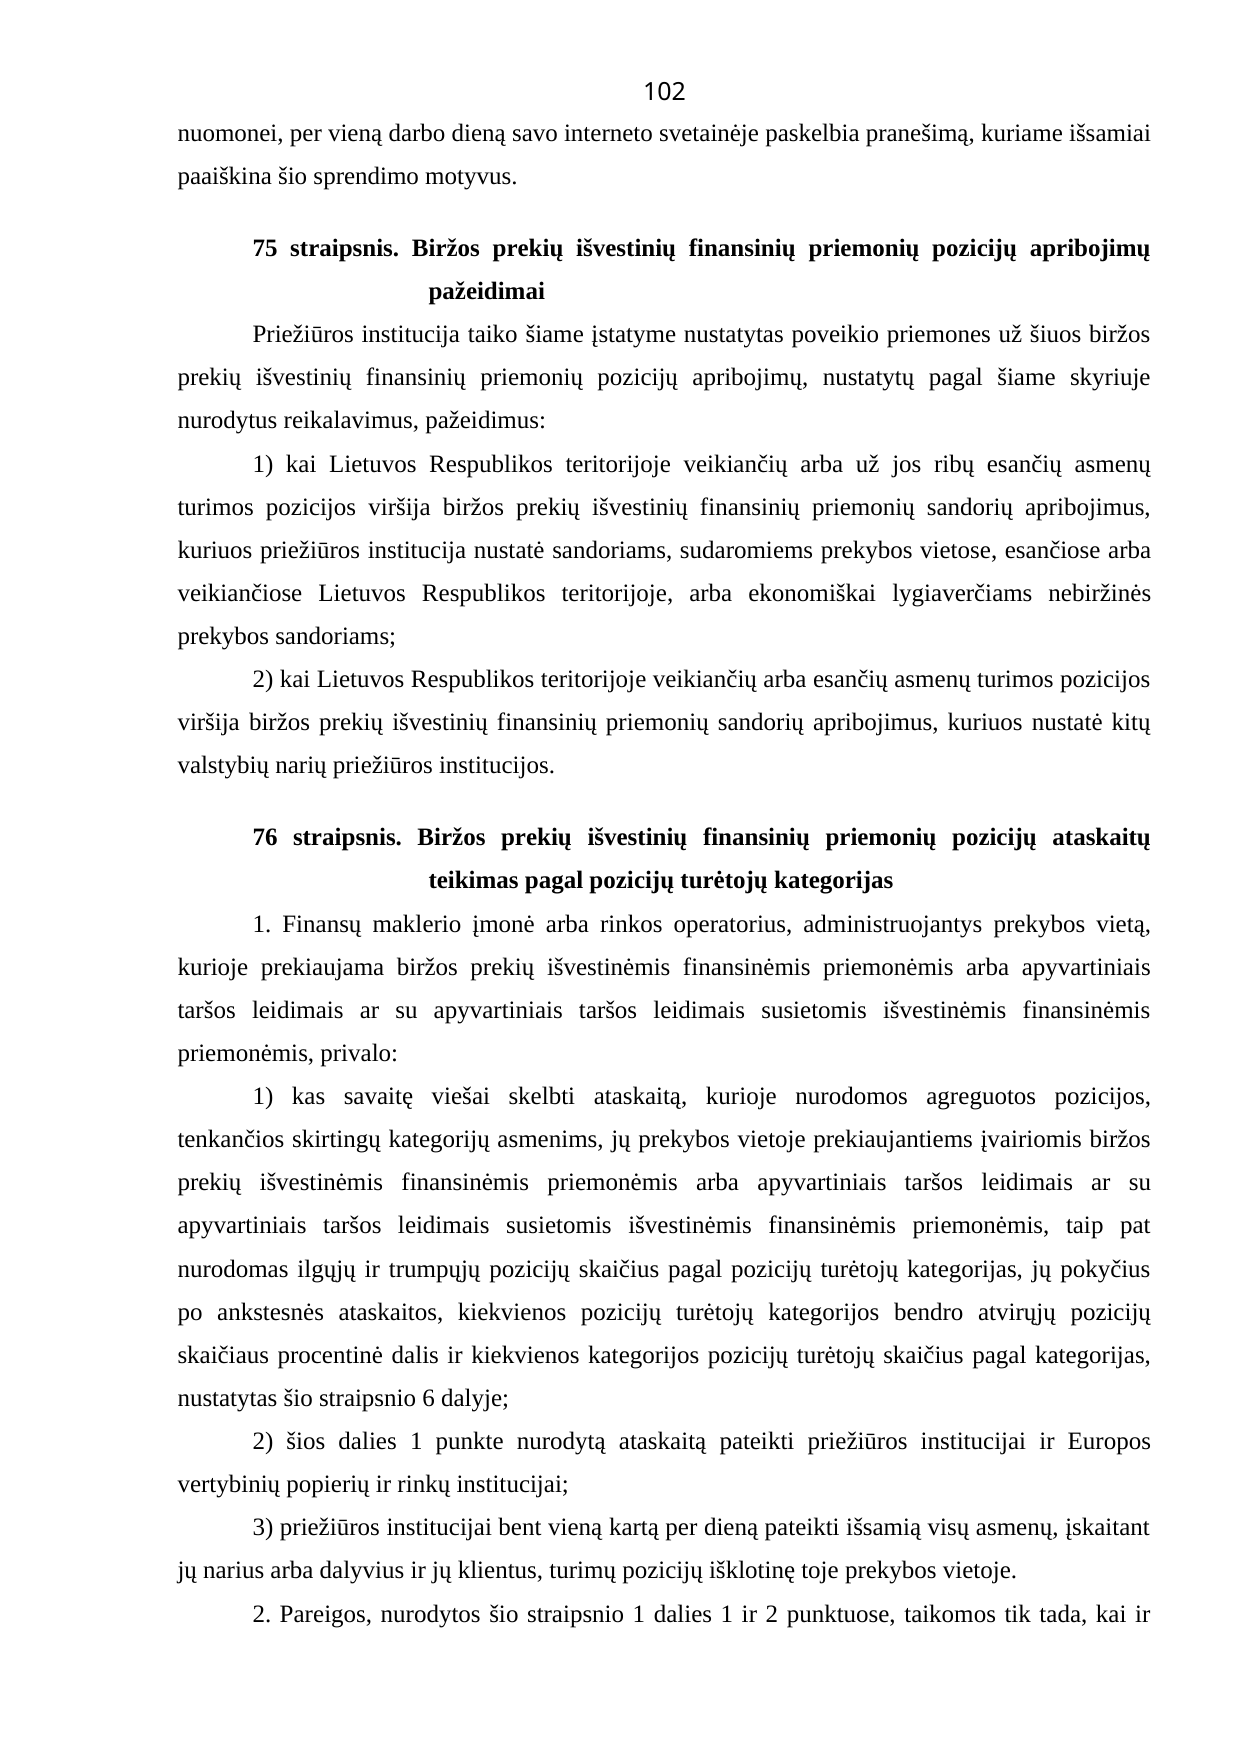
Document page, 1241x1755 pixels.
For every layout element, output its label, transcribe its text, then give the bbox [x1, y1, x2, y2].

text 1. Finansų maklerio įmonė arba rinkos operatorius, administruojantys prekybos vietą, kurioje prekiaujama biržos prekių išvestinėmis finansinėmis priemonėmis arba apyvartiniais taršos leidimais ar su apyvartiniais taršos leidimais susietomis išvestinėmis finansinėmis priemonėmis, privalo: [177, 909, 1152, 1067]
text 1) kai Lietuvos Respublikos teritorijoje veikiančių arba už jos ribų esančių asmenų turimos pozicijos viršija biržos prekių išvestinių finansinių priemonių sandorių apribojimus, kuriuos priežiūros institucija nustatė sandoriams, sudaromiems prekybos vietose, esančiose arba veikiančiose Lietuvos Respublikos teritorijoje, arba ekonomiškai lygiaverčiams nebiržinės prekybos sandoriams; [177, 449, 1152, 650]
text 2) kai Lietuvos Respublikos teritorijoje veikiančių arba esančių asmenų turimos pozicijos viršija biržos prekių išvestinių finansinių priemonių sandorių apribojimus, kuriuos nustatė kitų valstybių narių priežiūros institucijos. [177, 664, 1152, 779]
text nuomonei, per vieną darbo dieną savo interneto svetainėje paskelbia pranešimą, kuriame išsamiai paaiškina šio sprendimo motyvus. [177, 118, 1152, 190]
text 3) priežiūros institucijai bent vieną kartą per dieną pateikti išsamią visų asmenų, įskaitant jų narius arba dalyvius ir jų klientus, turimų pozicijų išklotinę toje prekybos vietoje. [177, 1512, 1152, 1584]
text 2) šios dalies 1 punkte nurodytą ataskaitą pateikti priežiūros institucijai ir Europos vertybinių popierių ir rinkų institucijai; [177, 1426, 1152, 1498]
text 1) kas savaitę viešai skelbti ataskaitą, kurioje nurodomos agreguotos pozicijos, tenkančios skirtingų kategorijų asmenims, jų prekybos vietoje prekiaujantiems įvairiomis biržos prekių išvestinėmis finansinėmis priemonėmis arba apyvartiniais taršos leidimais ar su apyvartiniais taršos leidimais susietomis išvestinėmis finansinėmis priemonėmis, taip pat nurodomas ilgųjų ir trumpųjų pozicijų skaičius pagal pozicijų turėtojų kategorijas, jų pokyčius po ankstesnės ataskaitos, kiekvienos pozicijų turėtojų kategorijos bendro atvirųjų pozicijų skaičiaus procentinė dalis ir kiekvienos kategorijos pozicijų turėtojų skaičius pagal kategorijas, nustatytas šio straipsnio 6 dalyje; [177, 1081, 1152, 1412]
text 2. Pareigos, nurodytos šio straipsnio 1 dalies 1 ir 2 punktuose, taikomos tik tada, kai ir [177, 1599, 1152, 1627]
text 76 straipsnis. Biržos prekių išvestinių finansinių priemonių pozicijų ataskaitų teikimas pagal pozicijų turėtojų kategorijas [252, 822, 1152, 894]
text Priežiūros institucija taiko šiame įstatyme nustatytas poveikio priemones už šiuos biržos prekių išvestinių finansinių priemonių pozicijų apribojimų, nustatytų pagal šiame skyriuje nurodytus reikalavimus, pažeidimus: [177, 319, 1152, 434]
text 75 straipsnis. Biržos prekių išvestinių finansinių priemonių pozicijų apribojimų pažeidimai [252, 233, 1152, 305]
